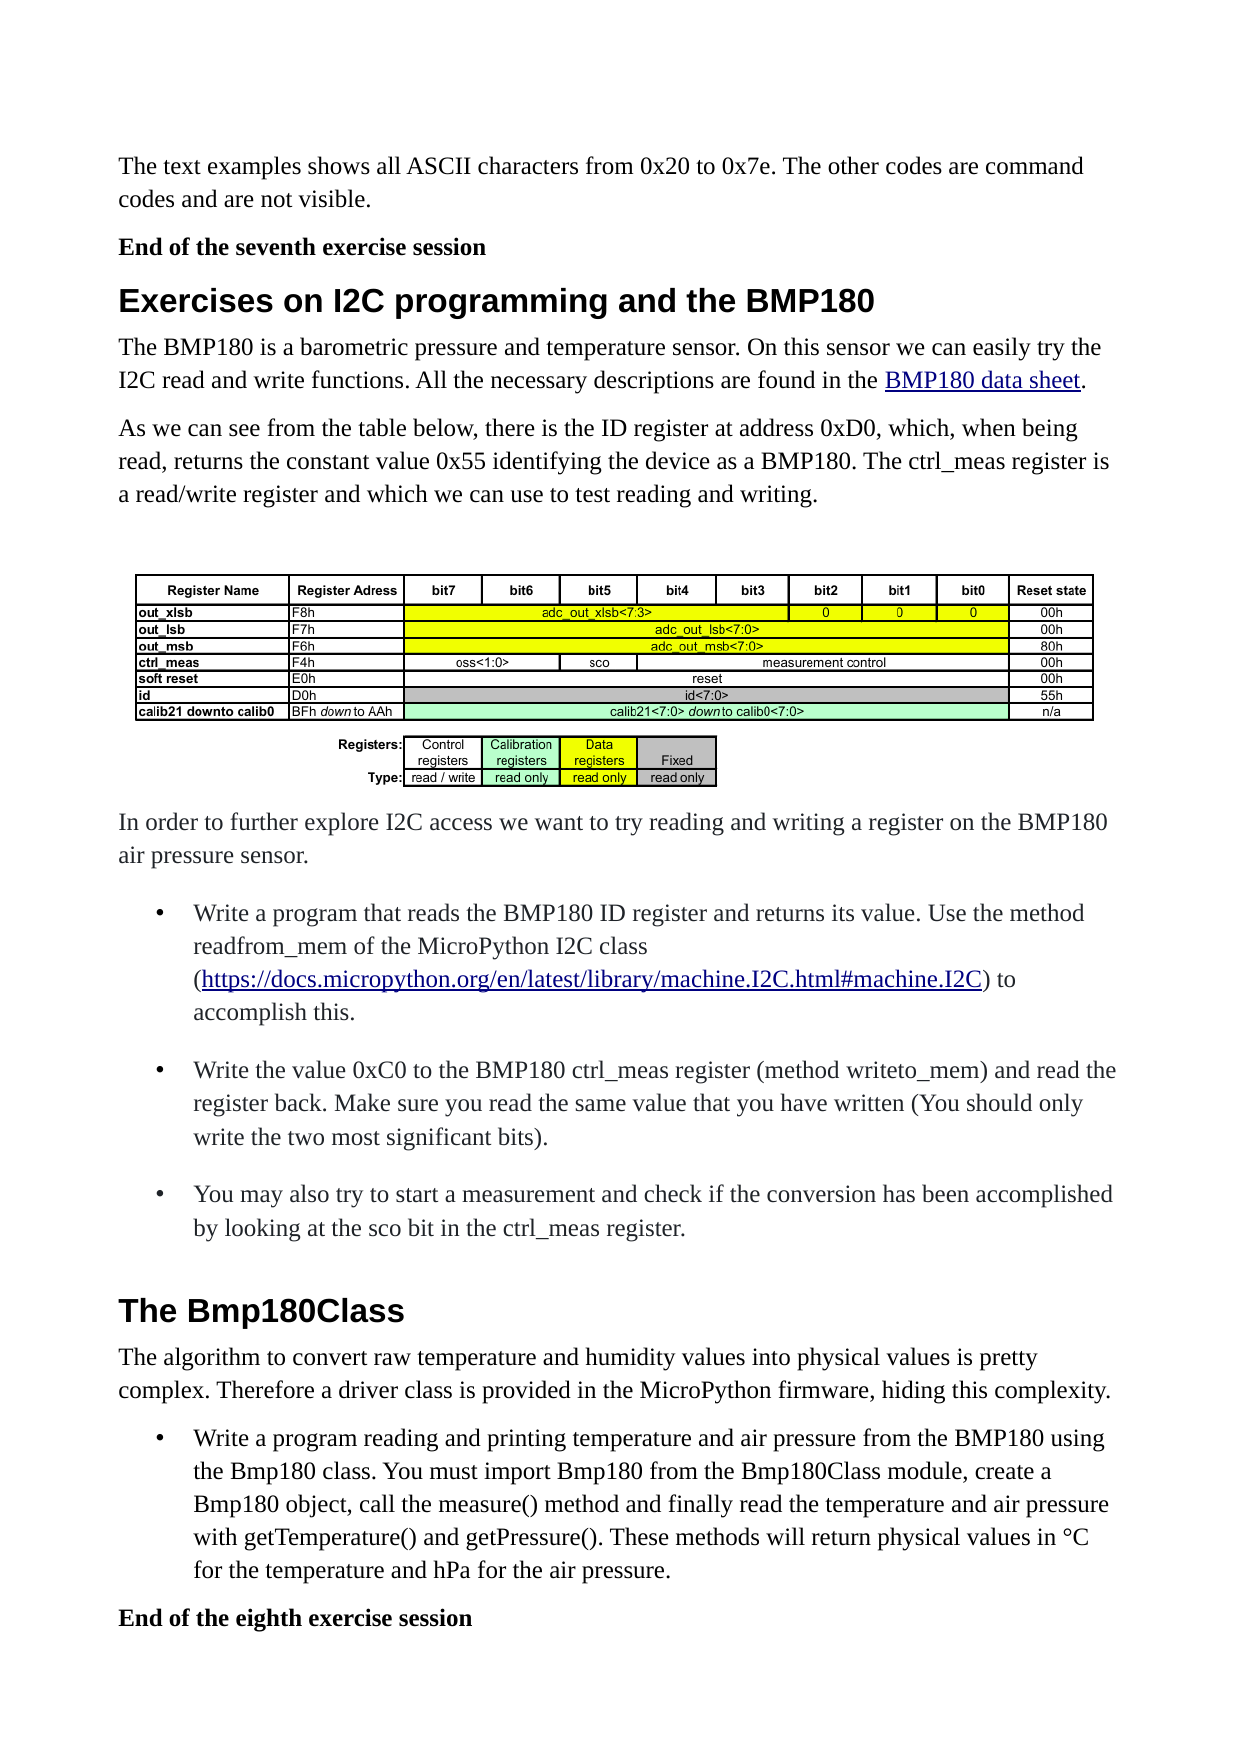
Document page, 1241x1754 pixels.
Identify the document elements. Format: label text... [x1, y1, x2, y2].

text The algorithm to convert raw temperature and humidity values into physical values is pretty complex. Therefore a driver class is provided in the MicroPython firmware, hiding this complexity. [118, 1342, 1122, 1404]
list Write a program reading and printing temperature and air pressure from the BMP180 using the Bmp180 class. You must import Bmp180 from the Bmp180Class module, create a Bmp180 object, call the measure() method and finally read the temperature and air pressure with getTemperature() and getPressure(). These methods will return physical values in °C for the temperature and hPa for the air pressure. [156, 1423, 1122, 1584]
subtitle Exercises on I2C programming and the BMP180 [118, 281, 1122, 320]
text End of the eighth exercise session [118, 1603, 1122, 1631]
text End of the seventh exercise session [118, 232, 1122, 261]
subtitle The Bmp180Class [118, 1291, 1122, 1330]
text The BMP180 is a barometric pressure and temperature sensor. On this sensor we can easily try the I2C read and write functions. All the necessary descriptions are found in the BMP180 data sheet. [118, 332, 1122, 394]
list Write a program that reads the BMP180 ID register and returns its value. Use the method readfrom_mem of the MicroPython I2C class (https://docs.micropython.org/en/latest/library/machine.I2C.html#machine.I2C) to accomplish this. [156, 898, 1122, 1026]
text In order to further explore I2C access we want to try reading and writing a register on the BMP180 air pressure sensor. [118, 527, 1122, 869]
text As we can see from the table below, there is the ID register at address 0xD0, which, when being read, returns the constant value 0x55 identifying the device as a BMP180. The ctrl_meas register is a read/write register and which we can use to test reading and writing. [118, 413, 1122, 508]
picture [111, 549, 1116, 804]
list Write the value 0xC0 to the BMP180 ctrl_meas register (method writeto_mem) and read the register back. Make sure you read the same value that you have written (You should only write the two most significant bits). [156, 1056, 1122, 1150]
list You may also try to start a measurement and check if the conversion has been accomplished by looking at the sco bit in the ctrl_meas register. [156, 1179, 1122, 1241]
text The text examples shows all ASCII characters from 0x20 to 0x7e. The other codes are command codes and are not visible. [118, 118, 1122, 213]
